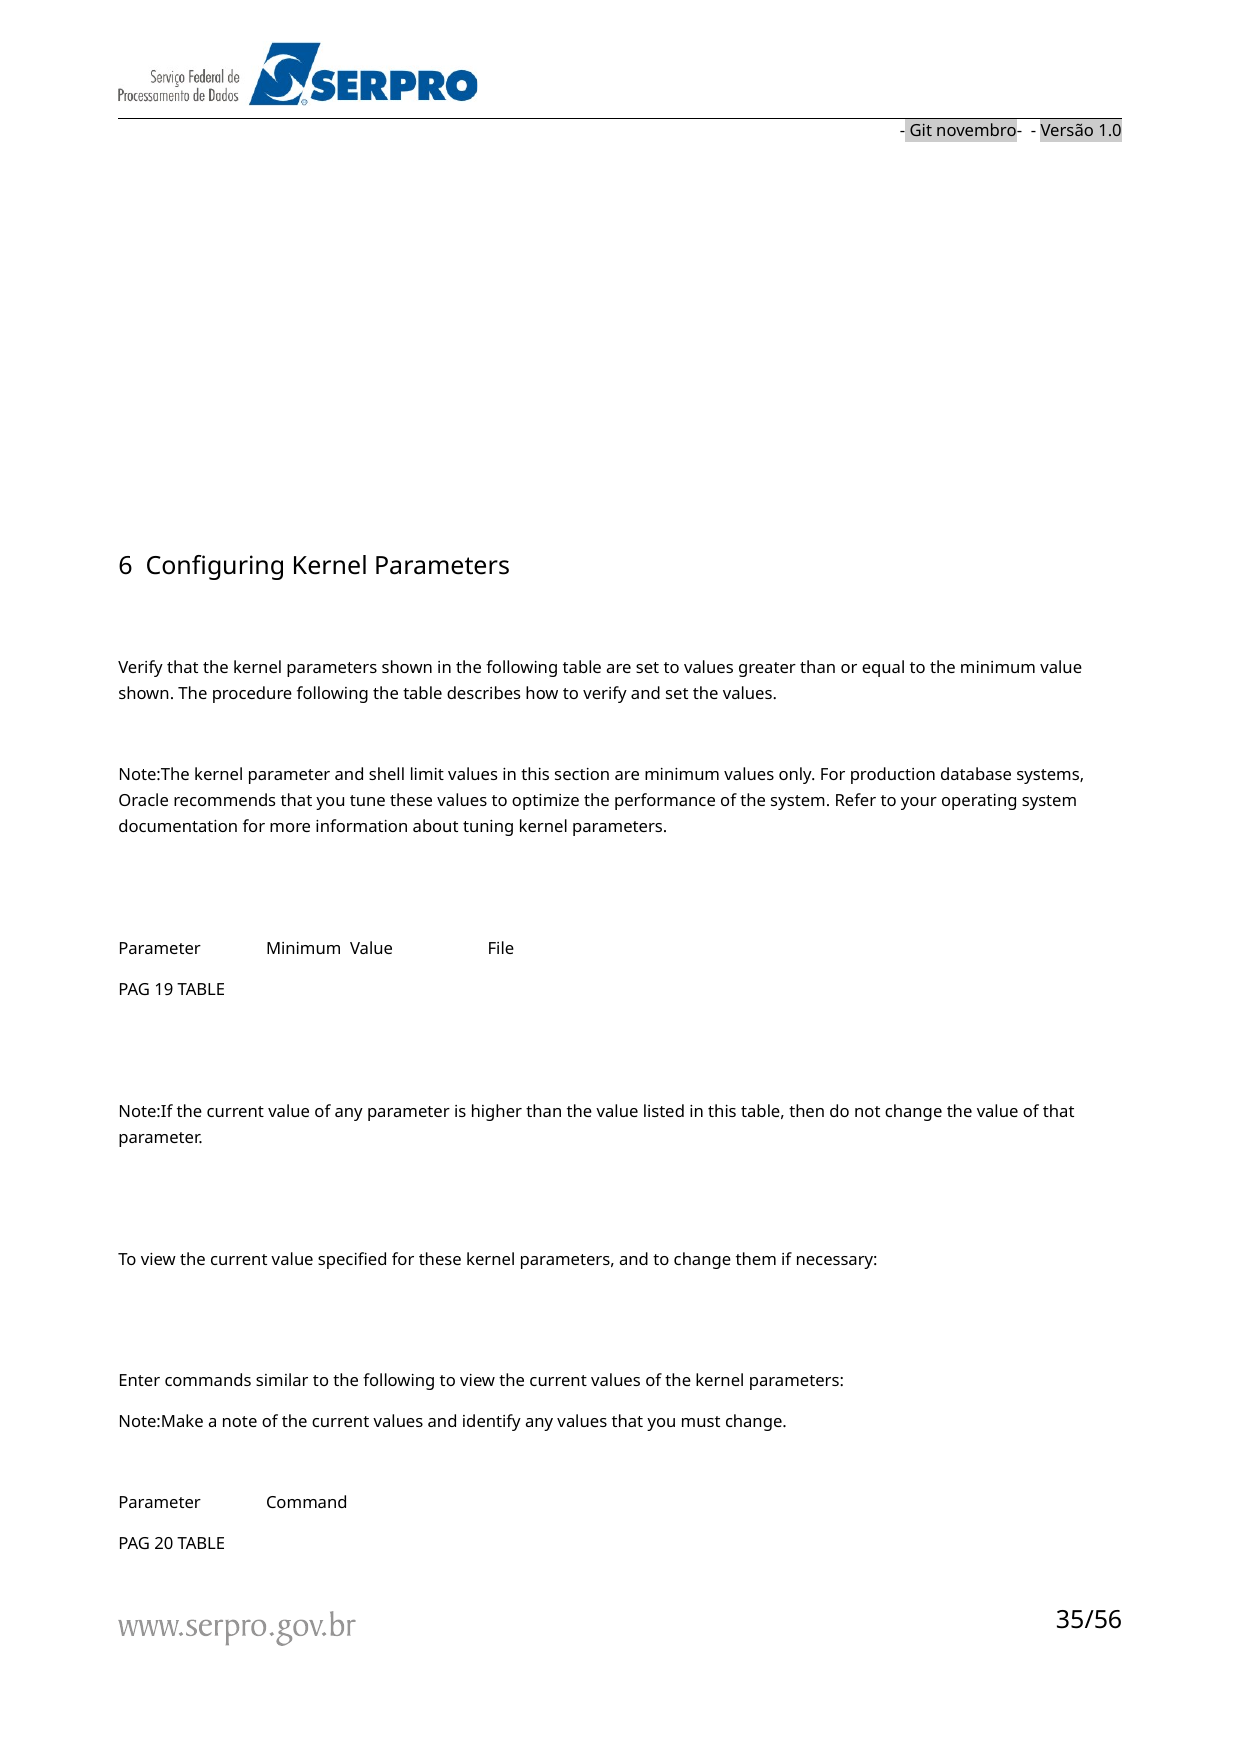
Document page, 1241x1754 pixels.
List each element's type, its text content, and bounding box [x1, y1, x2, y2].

text Parameter Command [118, 1491, 1122, 1513]
text 6 Configuring Kernel Parameters [118, 548, 1122, 582]
text PAG 19 TABLE [118, 977, 1122, 1000]
text Enter commands similar to the following to view the current values of the kernel parameters: [118, 1369, 1122, 1392]
text Verify that the kernel parameters shown in the following table are set to values greater than or equal to the minimum value shown. The procedure following the table describes how to verify and set the values. [118, 655, 1122, 704]
text Note:Make a note of the current values and identify any values that you must change. [118, 1409, 1122, 1432]
text To view the current value specified for these kernel parameters, and to change them if necessary: [118, 1247, 1122, 1270]
text Note:The kernel parameter and shell limit values in this section are minimum values only. For production database systems, Oracle recommends that you tune these values to optimize the performance of the system. Refer to your operating system documentation for more information about tuning kernel parameters. [118, 763, 1122, 837]
text Parameter Minimum Value File [118, 937, 1122, 959]
picture [118, 41, 478, 106]
text Note:If the current value of any parameter is higher than the value listed in this table, then do not change the value of that parameter. [118, 1099, 1122, 1148]
text PAG 20 TABLE [118, 1531, 1122, 1554]
